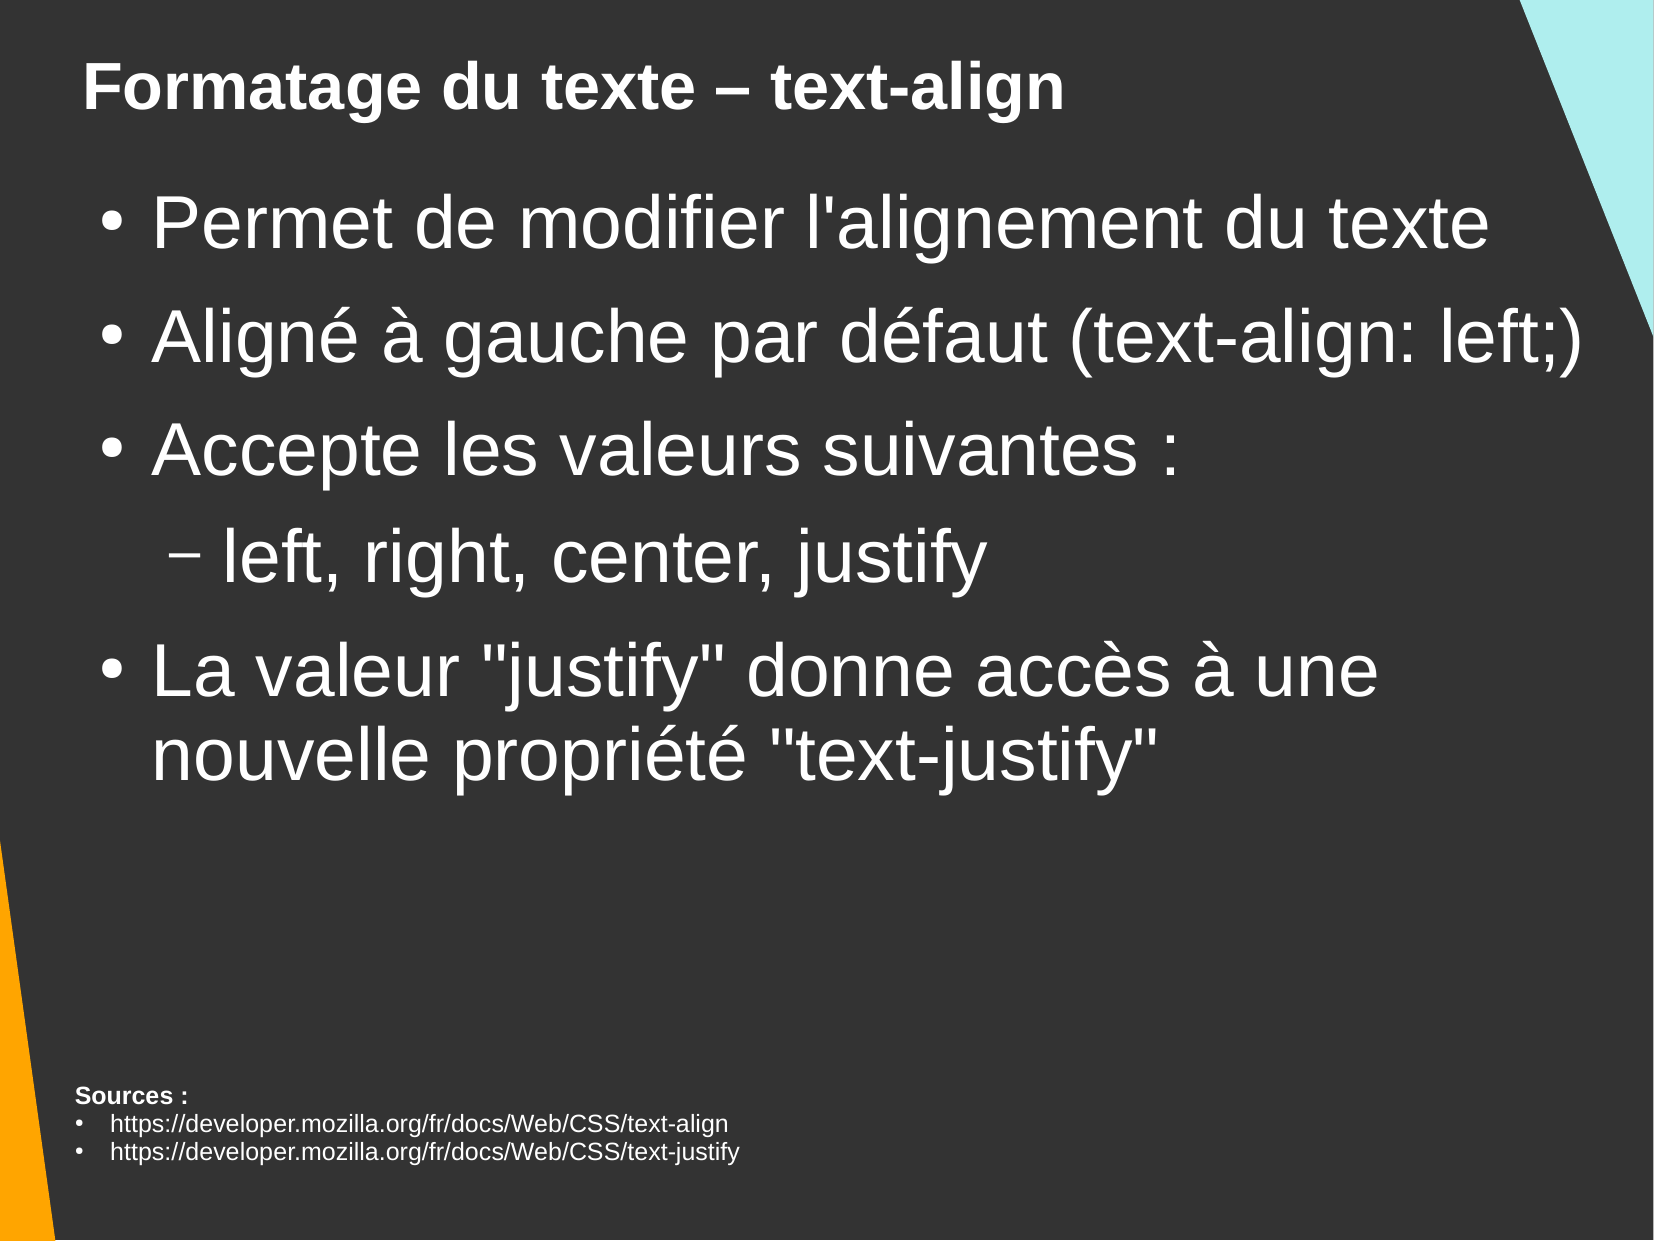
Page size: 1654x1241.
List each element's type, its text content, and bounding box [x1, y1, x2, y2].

list Permet de modifier l'alignement du texte Aligné à gauche par défaut (text-align: left;) Accepte les valeurs suivantes : left, right, center, justify La valeur "justify" donne accès à une nouvelle propriété "text-justify" [80, 180, 1605, 827]
text_box [0, 840, 56, 1241]
text_box [1519, 0, 1654, 339]
text_box Sources : https://developer.mozilla.org/fr/docs/Web/CSS/text-align https://developer.mozilla.org/fr/docs/Web/CSS/text-justify [60, 1074, 1546, 1241]
title Formatage du texte – text-align [82, 49, 1571, 152]
